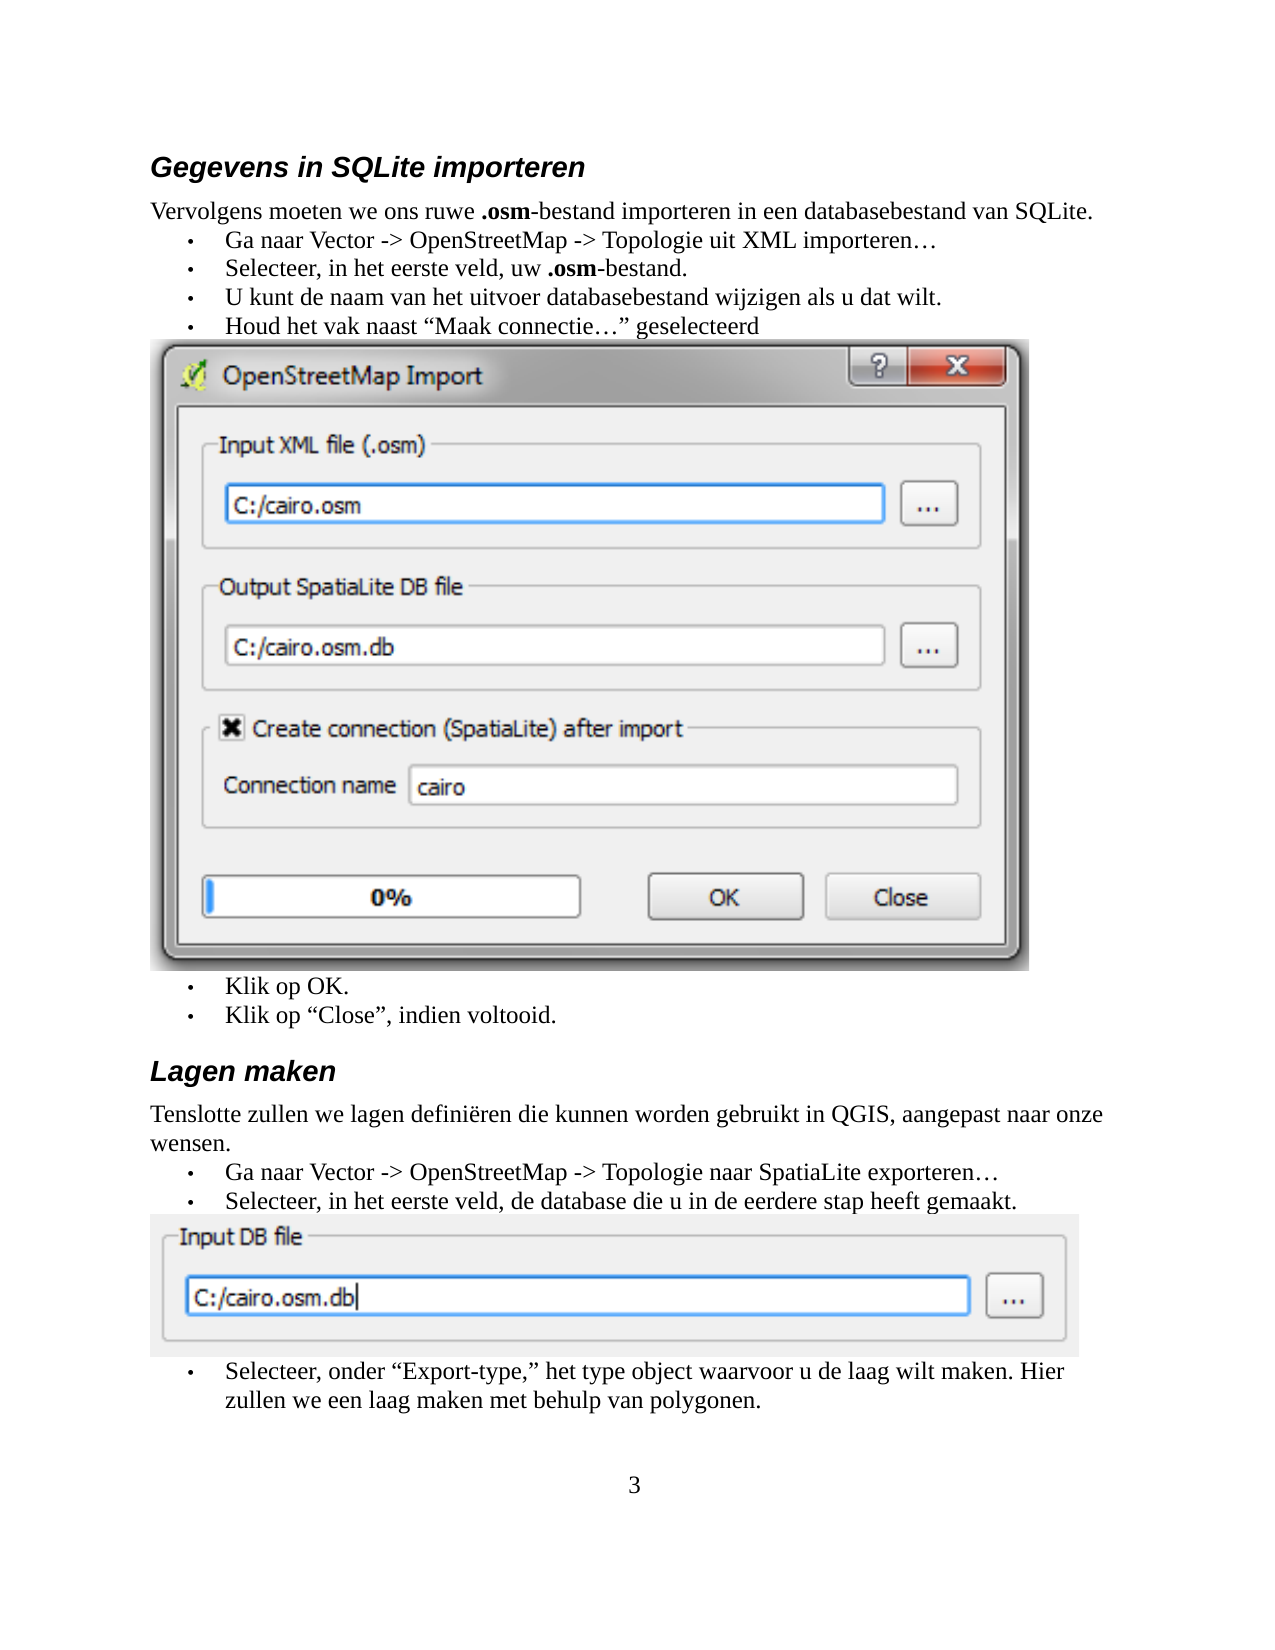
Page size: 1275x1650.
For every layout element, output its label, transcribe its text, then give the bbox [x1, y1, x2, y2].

list Selecteer, in het eerste veld, uw .osm-bestand. [187, 253, 1125, 282]
text Vervolgens moeten we ons ruwe .osm-bestand importeren in een databasebestand van SQLite. [150, 196, 1125, 225]
list Houd het vak naast “Maak connectie…” geselecteerd [187, 311, 1125, 340]
list Klik op “Close”, indien voltooid. [187, 1000, 1125, 1028]
text Tenslotte zullen we lagen definiëren die kunnen worden gebruikt in QGIS, aangepast naar onze wensen. [150, 1099, 1125, 1157]
subtitle Lagen maken [150, 1053, 1125, 1087]
list Ga naar Vector -> OpenStreetMap -> Topologie uit XML importeren… [187, 225, 1125, 253]
picture [150, 1214, 1080, 1357]
list Klik op OK. [187, 971, 1125, 1000]
list Selecteer, in het eerste veld, de database die u in de eerdere stap heeft gemaakt. [187, 1186, 1125, 1214]
picture [150, 339, 1030, 971]
list U kunt de naam van het uitvoer databasebestand wijzigen als u dat wilt. [187, 282, 1125, 311]
list Ga naar Vector -> OpenStreetMap -> Topologie naar SpatiaLite exporteren… [187, 1157, 1125, 1186]
subtitle Gegevens in SQLite importeren [150, 150, 1125, 183]
list Selecteer, onder “Export-type,” het type object waarvoor u de laag wilt maken. Hier zullen we een laag maken met behulp van polygonen. [187, 1356, 1125, 1414]
